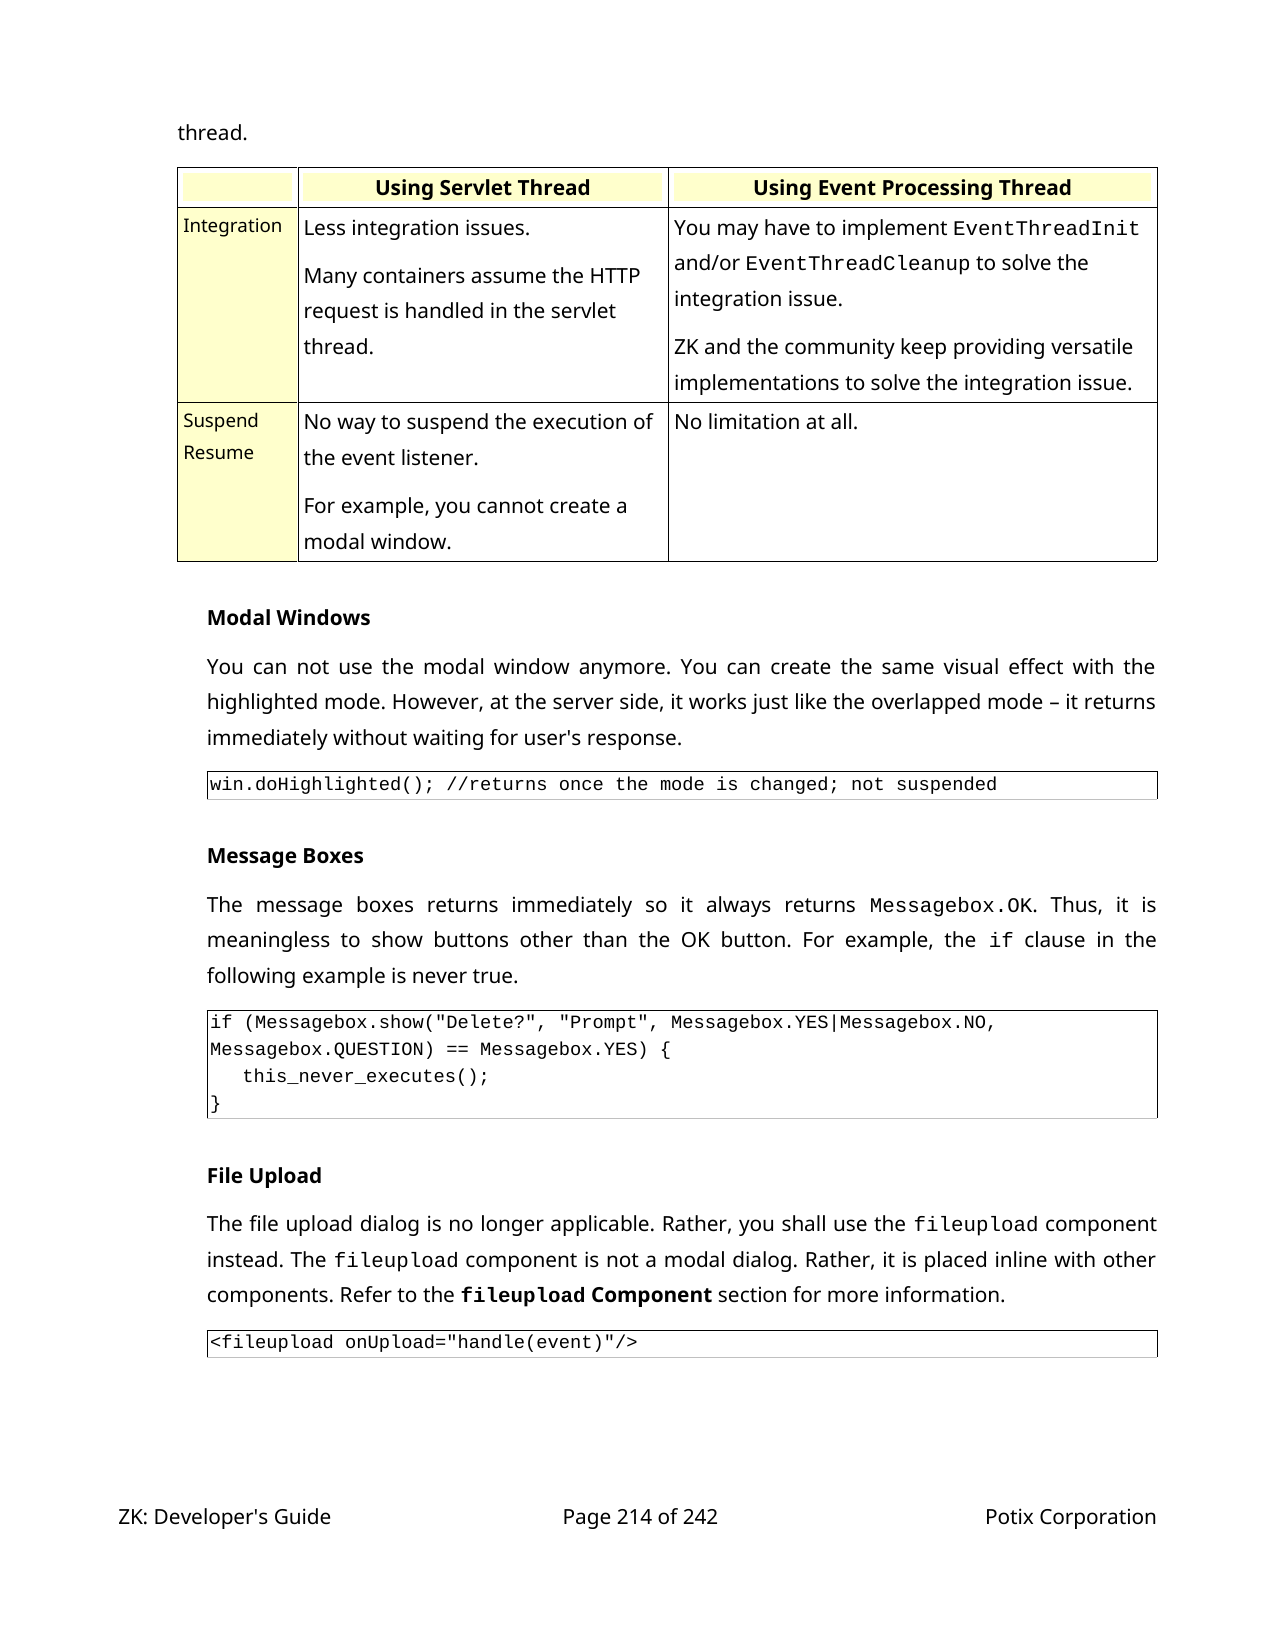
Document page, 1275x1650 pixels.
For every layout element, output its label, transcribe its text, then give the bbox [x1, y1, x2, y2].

table_header Using Event Processing Thread [669, 168, 1157, 207]
text this_never_executes(); [208, 1064, 1157, 1088]
table_cell No limitation at all. [669, 403, 1157, 561]
subtitle Message Boxes [207, 841, 1157, 869]
text if (Messagebox.show("Delete?", "Prompt", Messagebox.YES|Messagebox.NO, Messagebox.QUESTION) == Messagebox.YES) { [208, 1011, 1157, 1061]
table_cell No way to suspend the execution of the event listener. For example, you cannot create a modal window. [299, 403, 668, 561]
text thread. [177, 118, 1157, 146]
text <fileupload onUpload="handle(event)"/> [208, 1331, 1157, 1357]
table_header [178, 168, 297, 207]
text You can not use the modal window anymore. You can create the same visual effect with the highlighted mode. However, at the server side, it works just like the overlapped mode – it returns immediately without waiting for user's response. [207, 652, 1157, 751]
text } [208, 1091, 1157, 1118]
table_cell You may have to implement EventThreadInit and/or EventThreadCleanup to solve the integration issue. ZK and the community keep providing versatile implementations to solve the integration issue. [669, 208, 1157, 402]
text win.doHighlighted(); //returns once the mode is changed; not suspended [208, 772, 1157, 799]
text The file upload dialog is no longer applicable. Rather, you shall use the fileupload component instead. The fileupload component is not a modal dialog. Rather, it is placed inline with other components. Refer to the fileupload Component section for more information. [207, 1209, 1157, 1309]
table_header Using Servlet Thread [299, 168, 668, 207]
table_cell Less integration issues. Many containers assume the HTTP request is handled in the servlet thread. [299, 208, 668, 402]
subtitle Modal Windows [207, 603, 1157, 632]
table_cell Suspend Resume [178, 403, 297, 561]
table_cell Integration [178, 208, 297, 402]
subtitle File Upload [207, 1161, 1157, 1189]
text The message boxes returns immediately so it always returns Messagebox.OK. Thus, it is meaningless to show buttons other than the OK button. For example, the if clause in the following example is never true. [207, 890, 1157, 989]
